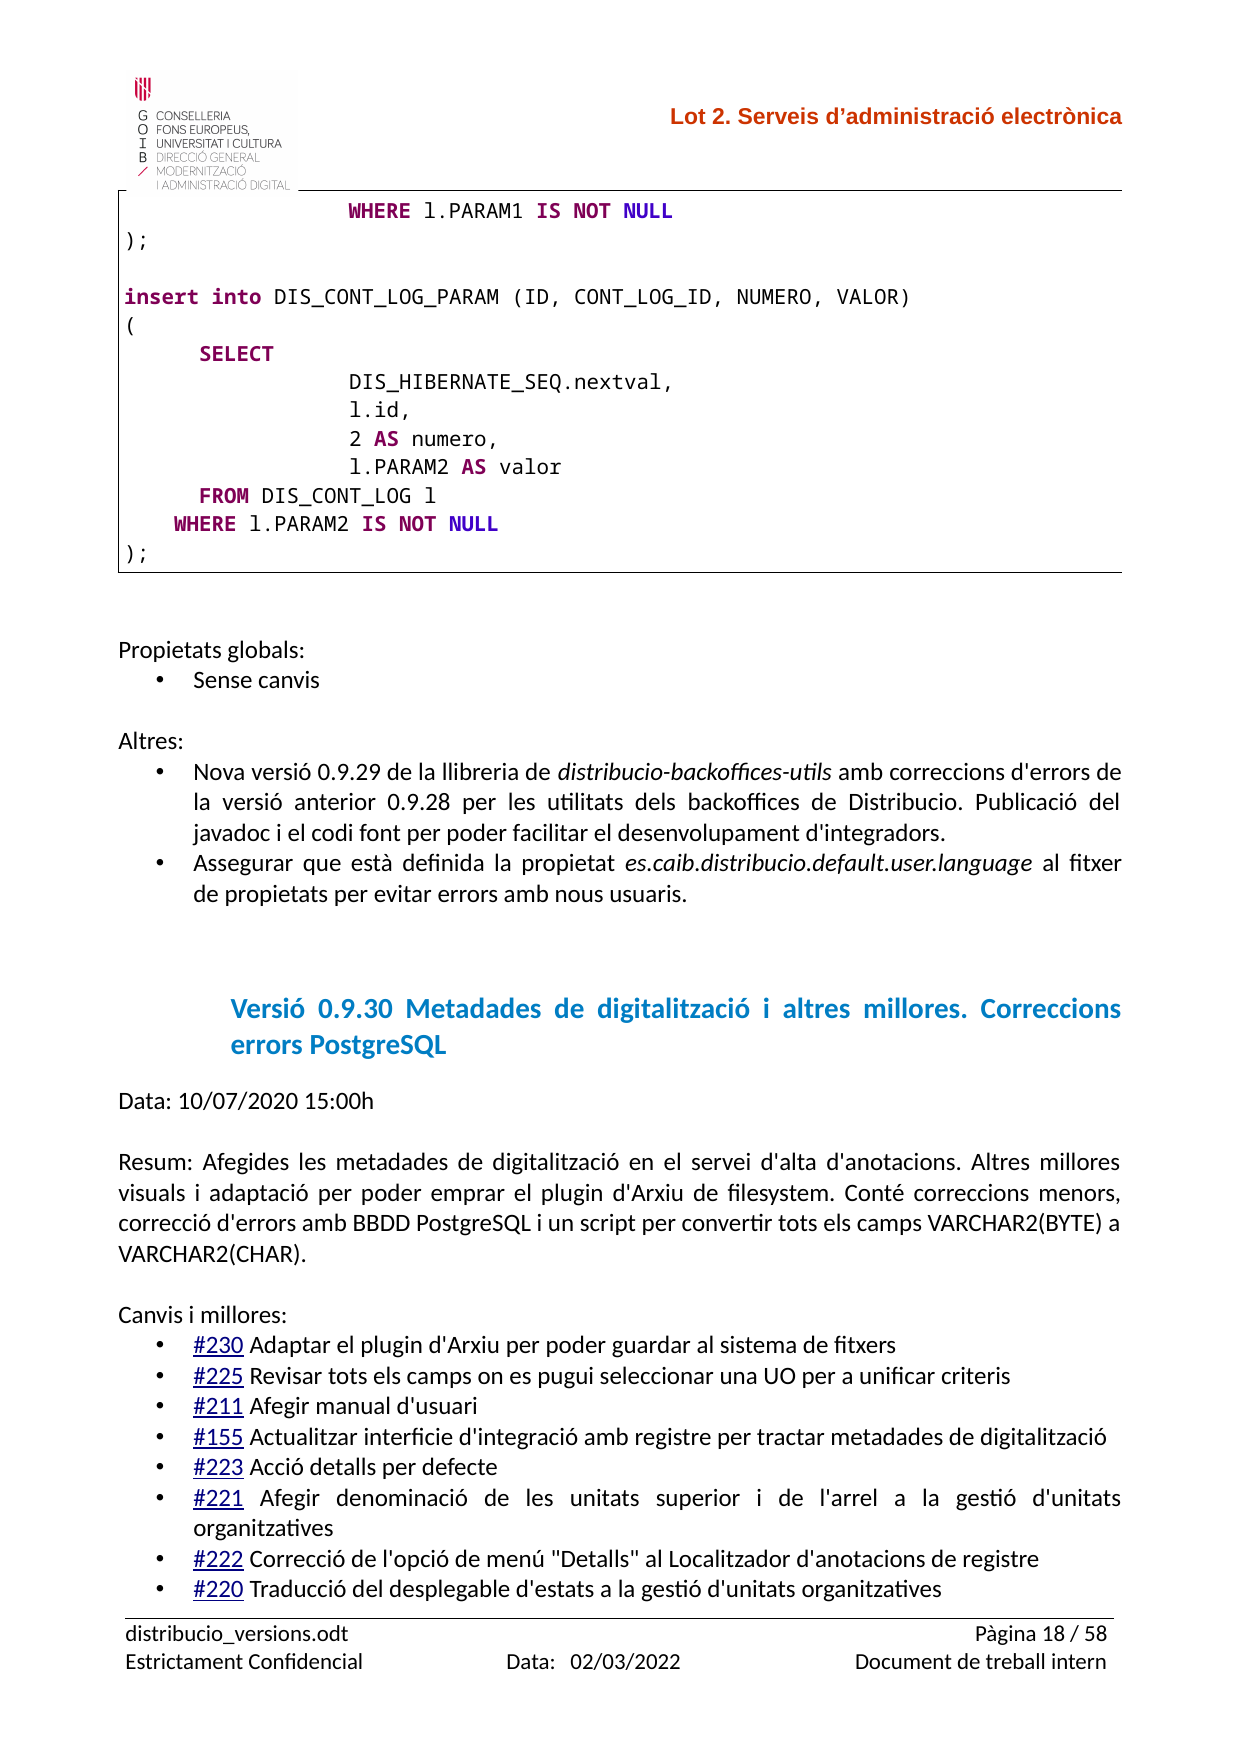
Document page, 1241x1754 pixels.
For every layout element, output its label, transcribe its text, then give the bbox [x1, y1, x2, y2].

list #230 Adaptar el plugin d'Arxiu per poder guardar al sistema de fitxers [156, 1329, 1122, 1360]
text Altres: [118, 726, 1122, 756]
list #155 Actualitzar interficie d'integració amb registre per tractar metadades de digitalització [156, 1421, 1122, 1451]
list #211 Afegir manual d'usuari [156, 1390, 1122, 1421]
list #221 Afegir denominació de les unitats superior i de l'arrel a la gestió d'unitats organitzatives [156, 1482, 1122, 1543]
picture [126, 70, 299, 197]
text Resum: Afegides les metadades de digitalització en el servei d'alta d'anotacions. Altres millores visuals i adaptació per poder emprar el plugin d'Arxiu de filesystem. Conté correccions menors, correcció d'errors amb BBDD PostgreSQL i un script per convertir tots els camps VARCHAR2(BYTE) a VARCHAR2(CHAR). [118, 1146, 1122, 1268]
list Assegurar que està definida la propietat es.caib.distribucio.default.user.language al fitxer de propietats per evitar errors amb nous usuaris. [156, 848, 1122, 909]
text Canvis i millores: [118, 1299, 1122, 1329]
list #223 Acció detalls per defecte [156, 1451, 1122, 1482]
list Sense canvis [156, 664, 1122, 695]
text Data: 10/07/2020 15:00h [118, 1085, 1122, 1116]
text Propietats globals: [118, 634, 1122, 664]
list Nova versió 0.9.29 de la llibreria de distribucio-backoffices-utils amb correccions d'errors de la versió anterior 0.9.28 per les utilitats dels backoffices de Distribucio. Publicació del javadoc i el codi font per poder facilitar el desenvolupament d'integradors. [156, 756, 1122, 848]
list #222 Correcció de l'opció de menú "Detalls" al Localitzador d'anotacions de registre [156, 1543, 1122, 1573]
list #220 Traducció del desplegable d'estats a la gestió d'unitats organitzatives [156, 1573, 1122, 1604]
list #225 Revisar tots els camps on es pugui seleccionar una UO per a unificar criteris [156, 1360, 1122, 1390]
table_header WHERE l.PARAM1 IS NOT NULL ); insert into DIS_CONT_LOG_PARAM (ID, CONT_LOG_ID, NUMERO, VALOR) ( SELECT DIS_HIBERNATE_SEQ.nextval, l.id, 2 AS numero, l.PARAM2 AS valor FROM DIS_CONT_LOG l WHERE l.PARAM2 IS NOT NULL ); [119, 191, 1122, 572]
subtitle Versió 0.9.30 Metadades de digitalització i altres millores. Correccions errors PostgreSQL [153, 990, 1122, 1062]
